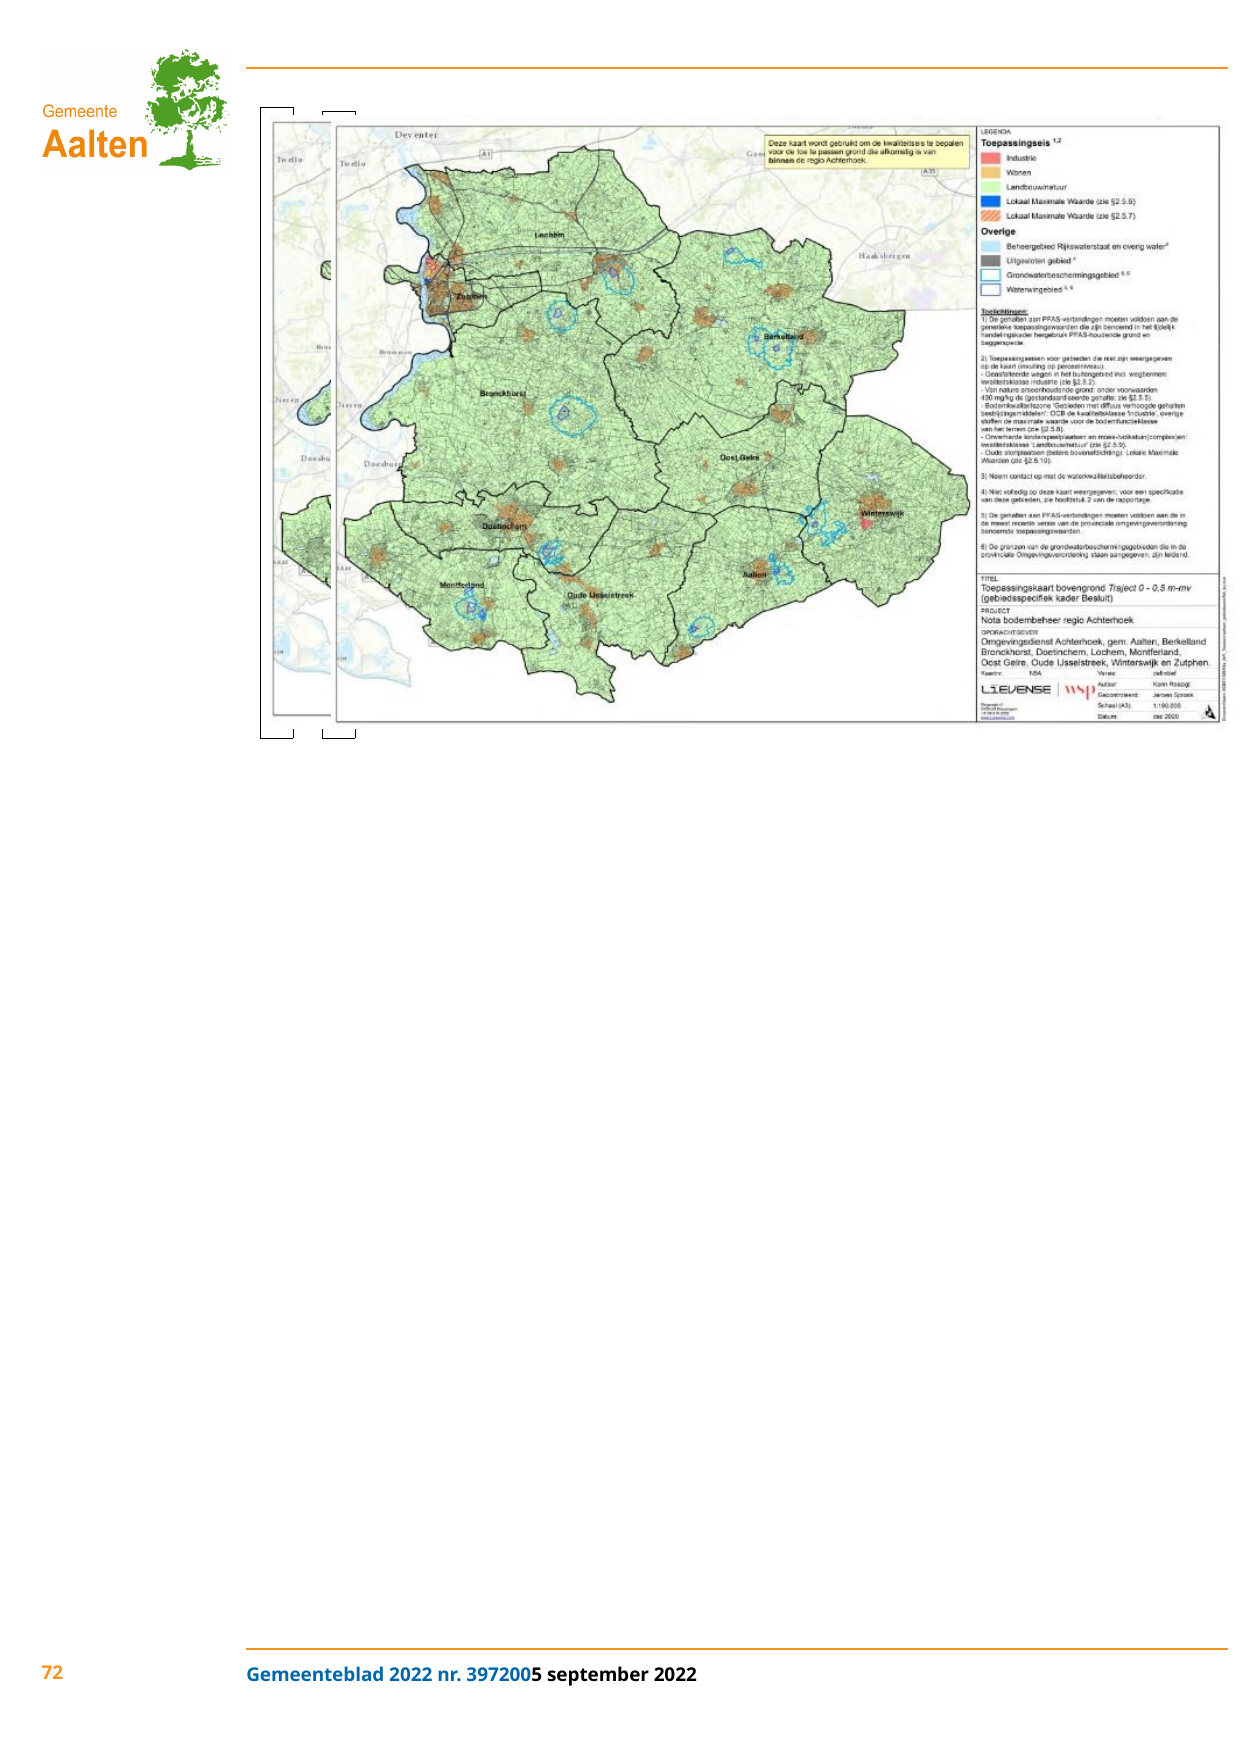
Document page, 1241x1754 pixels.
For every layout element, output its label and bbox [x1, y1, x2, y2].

picture [268, 115, 1235, 729]
picture [41, 47, 231, 172]
